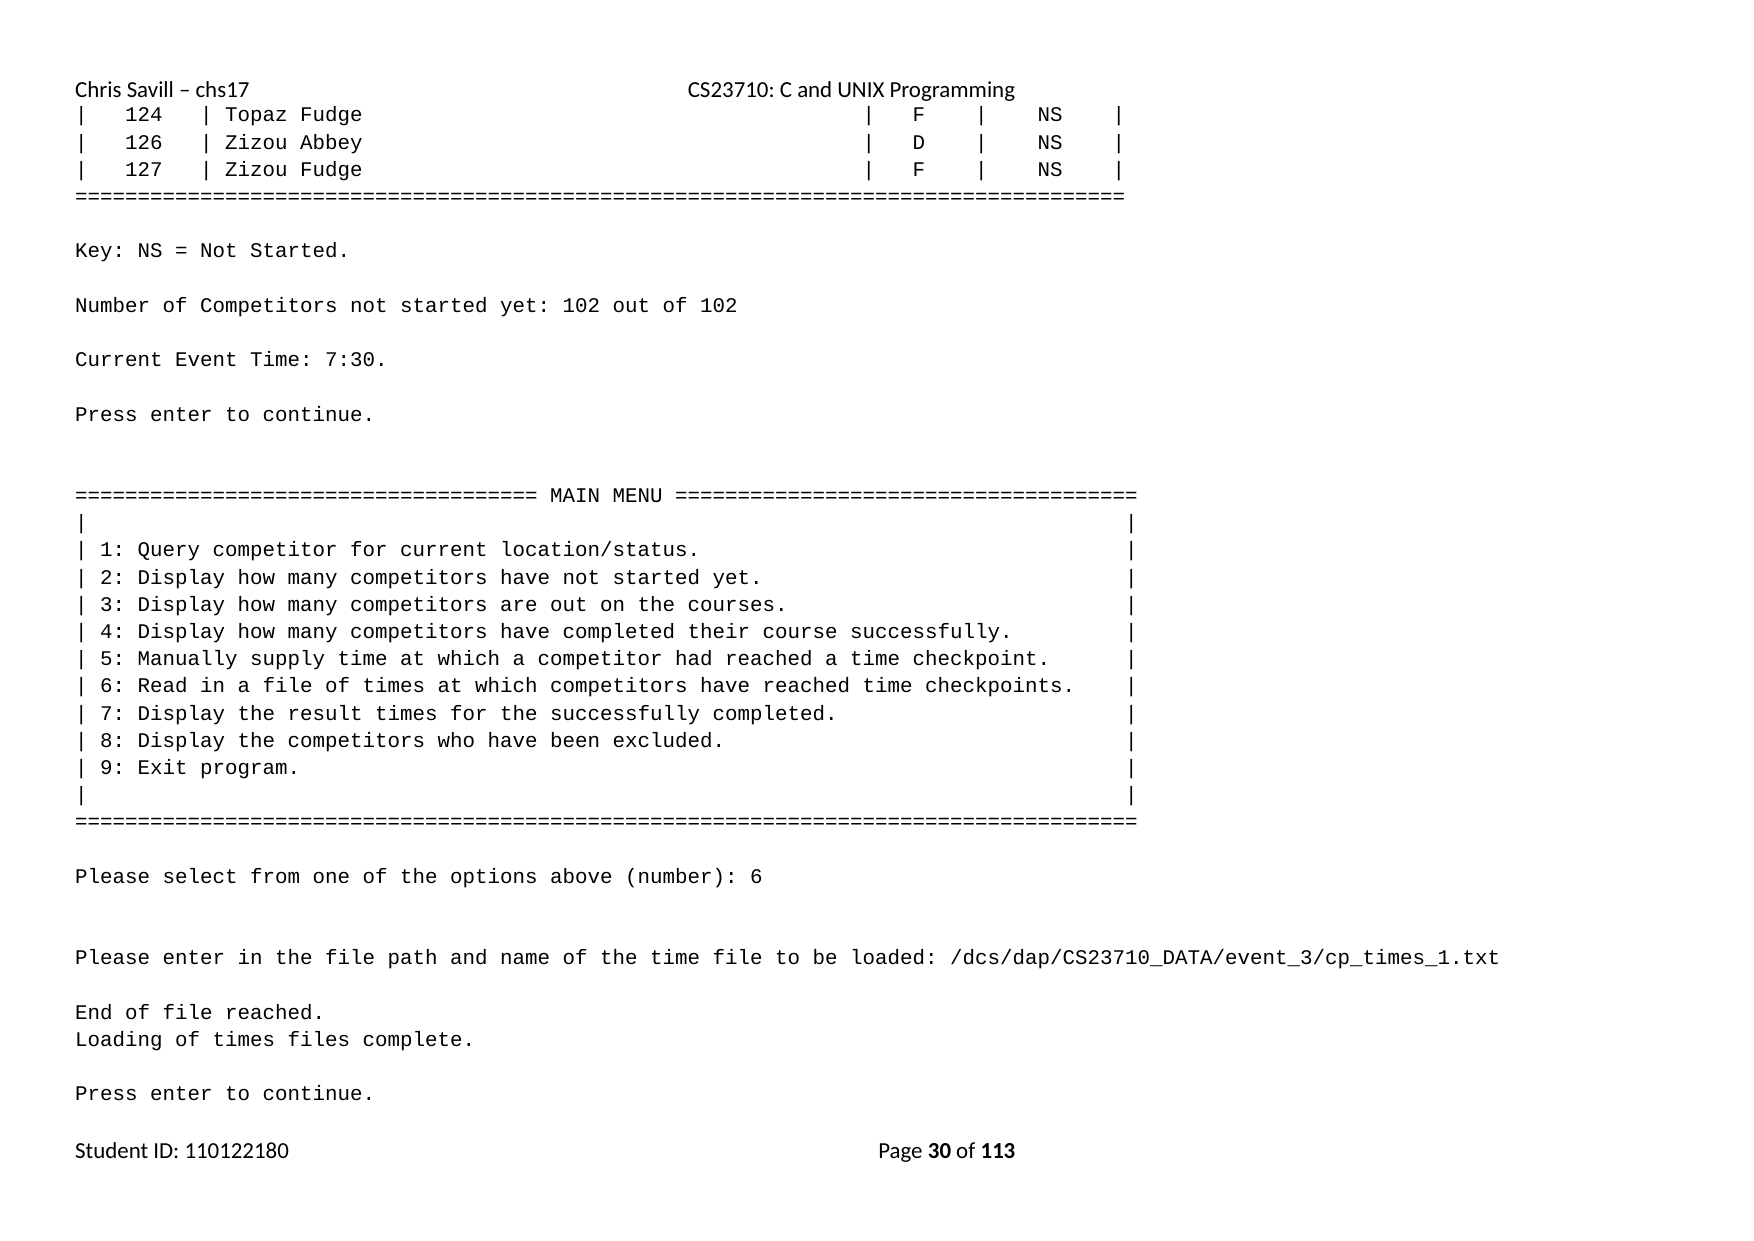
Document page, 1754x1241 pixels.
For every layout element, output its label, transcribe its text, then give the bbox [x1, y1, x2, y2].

text End of file reached. [75, 1002, 1679, 1025]
text | | [75, 512, 1679, 536]
text Number of Competitors not started yet: 102 out of 102 [75, 295, 1679, 318]
text | 6: Read in a file of times at which competitors have reached time checkpoints. | [75, 675, 1679, 699]
text | 7: Display the result times for the successfully completed. | [75, 703, 1679, 726]
text | 4: Display how many competitors have completed their course successfully. | [75, 621, 1679, 645]
text ===================================== MAIN MENU ===================================== [75, 485, 1679, 509]
text | 9: Exit program. | [75, 757, 1679, 781]
text ===================================================================================== [75, 811, 1679, 835]
text | 8: Display the competitors who have been excluded. | [75, 730, 1679, 753]
text Press enter to continue. [75, 1083, 1679, 1107]
text Key: NS = Not Started. [75, 240, 1679, 264]
text Please select from one of the options above (number): 6 [75, 866, 1679, 889]
text | 5: Manually supply time at which a competitor had reached a time checkpoint. | [75, 648, 1679, 672]
text | 1: Query competitor for current location/status. | [75, 539, 1679, 563]
text Press enter to continue. [75, 403, 1679, 427]
text Loading of times files complete. [75, 1029, 1679, 1052]
text Please enter in the file path and name of the time file to be loaded: /dcs/dap/CS23710_DATA/event_3/cp_times_1.txt [75, 947, 1679, 971]
text Current Event Time: 7:30. [75, 349, 1679, 373]
text ==================================================================================== [75, 186, 1679, 210]
text | | [75, 784, 1679, 808]
text | 2: Display how many competitors have not started yet. | [75, 567, 1679, 590]
text | 124 | Topaz Fudge | F | NS | [75, 104, 1679, 128]
text | 126 | Zizou Abbey | D | NS | [75, 132, 1679, 155]
text | 127 | Zizou Fudge | F | NS | [75, 159, 1679, 182]
text | 3: Display how many competitors are out on the courses. | [75, 594, 1679, 617]
